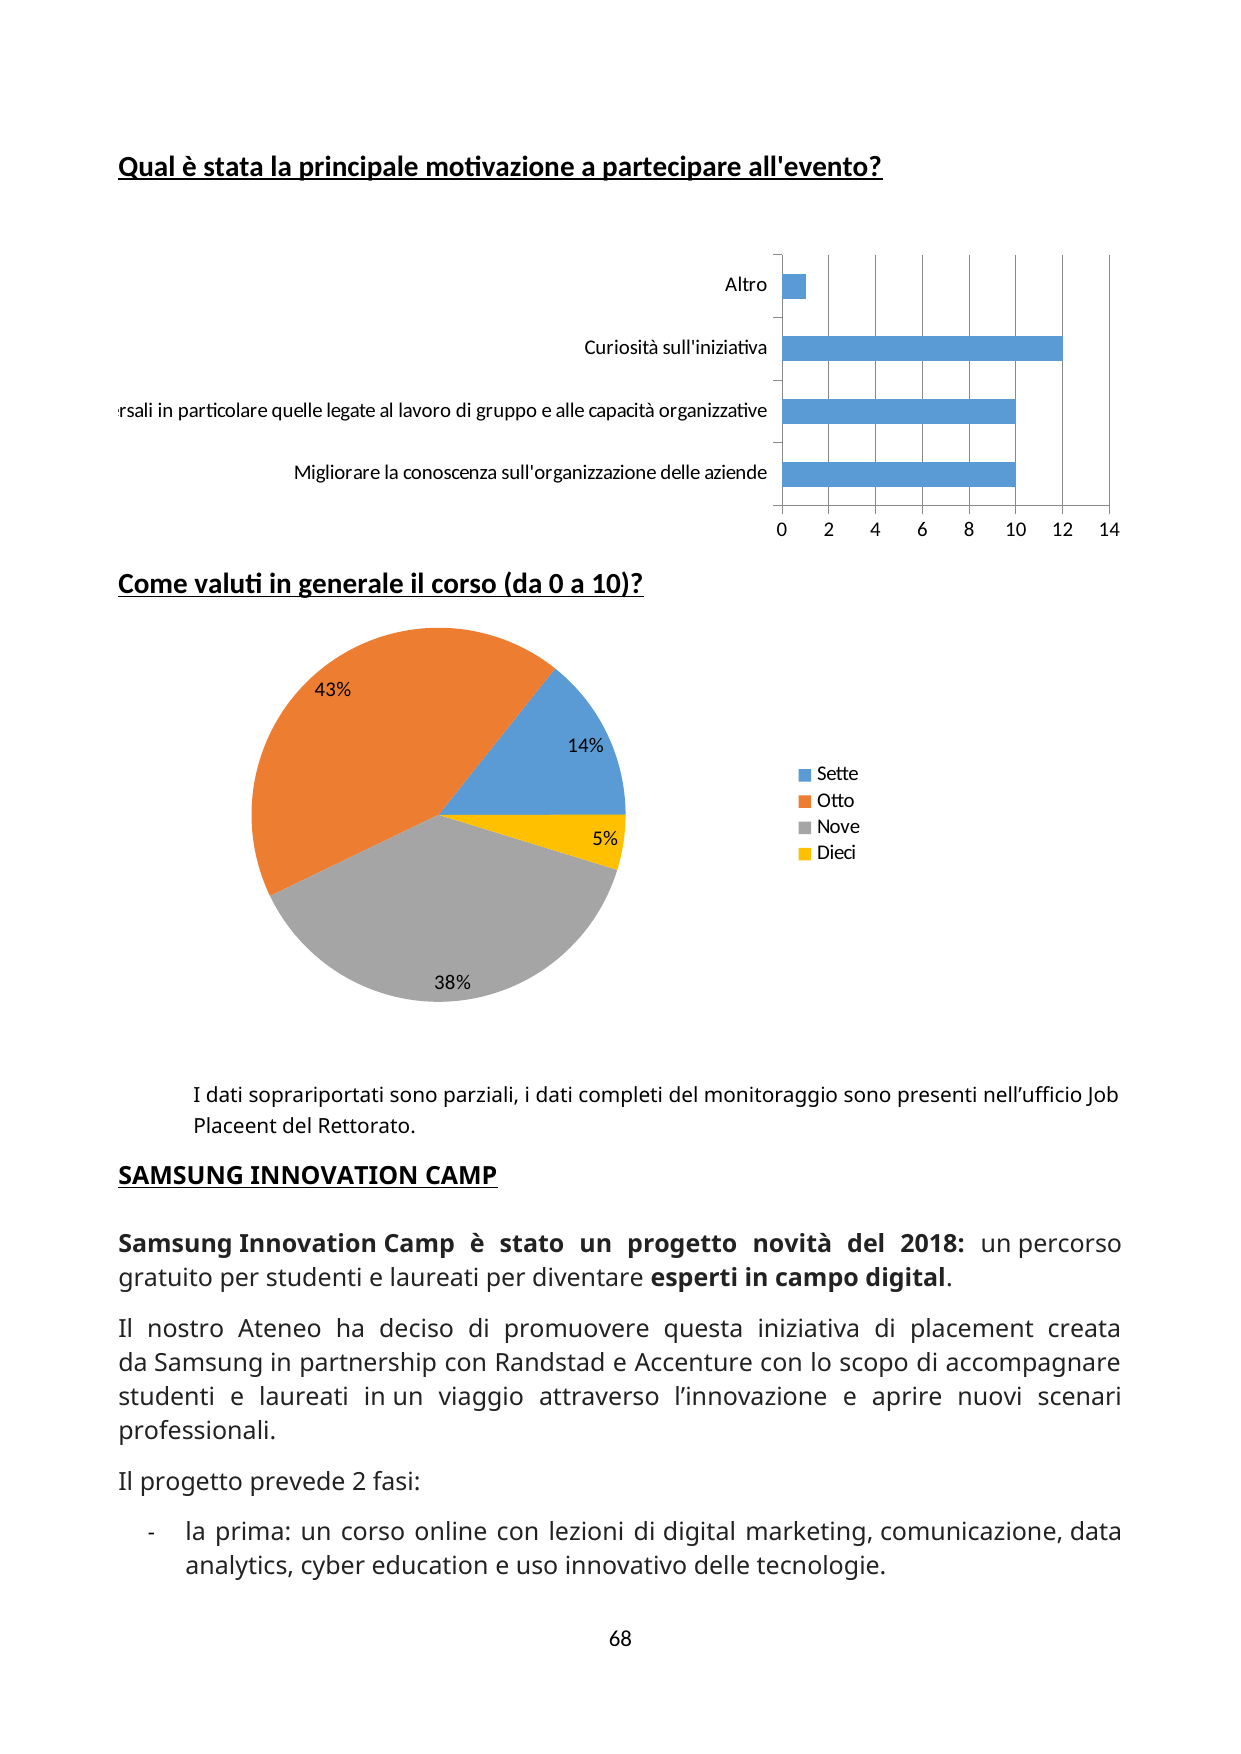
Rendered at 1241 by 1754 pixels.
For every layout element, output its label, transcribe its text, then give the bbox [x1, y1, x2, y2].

list la prima: un corso online con lezioni di digital marketing, comunicazione, data analytics, cyber education e uso innovativo delle tecnologie. [148, 1514, 1122, 1582]
text I dati soprariportati sono parziali, i dati completi del monitoraggio sono presenti nell’ufficio Job Placeent del Rettorato. [193, 1080, 1122, 1139]
text Qual è stata la principale motivazione a partecipare all'evento? [118, 148, 1122, 183]
text Samsung Innovation Camp è stato un progetto novità del 2018: un percorso gratuito per studenti e laureati per diventare esperti in campo digital. [118, 1226, 1122, 1294]
text Il progetto prevede 2 fasi: [118, 1463, 1122, 1497]
text SAMSUNG INNOVATION CAMP [118, 1158, 1122, 1192]
text Come valuti in generale il corso (da 0 a 10)? [118, 565, 1122, 601]
text Il nostro Ateneo ha deciso di promuovere questa iniziativa di placement creata da Samsung in partnership con Randstad e Accenture con lo scopo di accompagnare studenti e laureati in un viaggio attraverso l’innovazione e aprire nuovi scenari professionali. [118, 1310, 1122, 1447]
